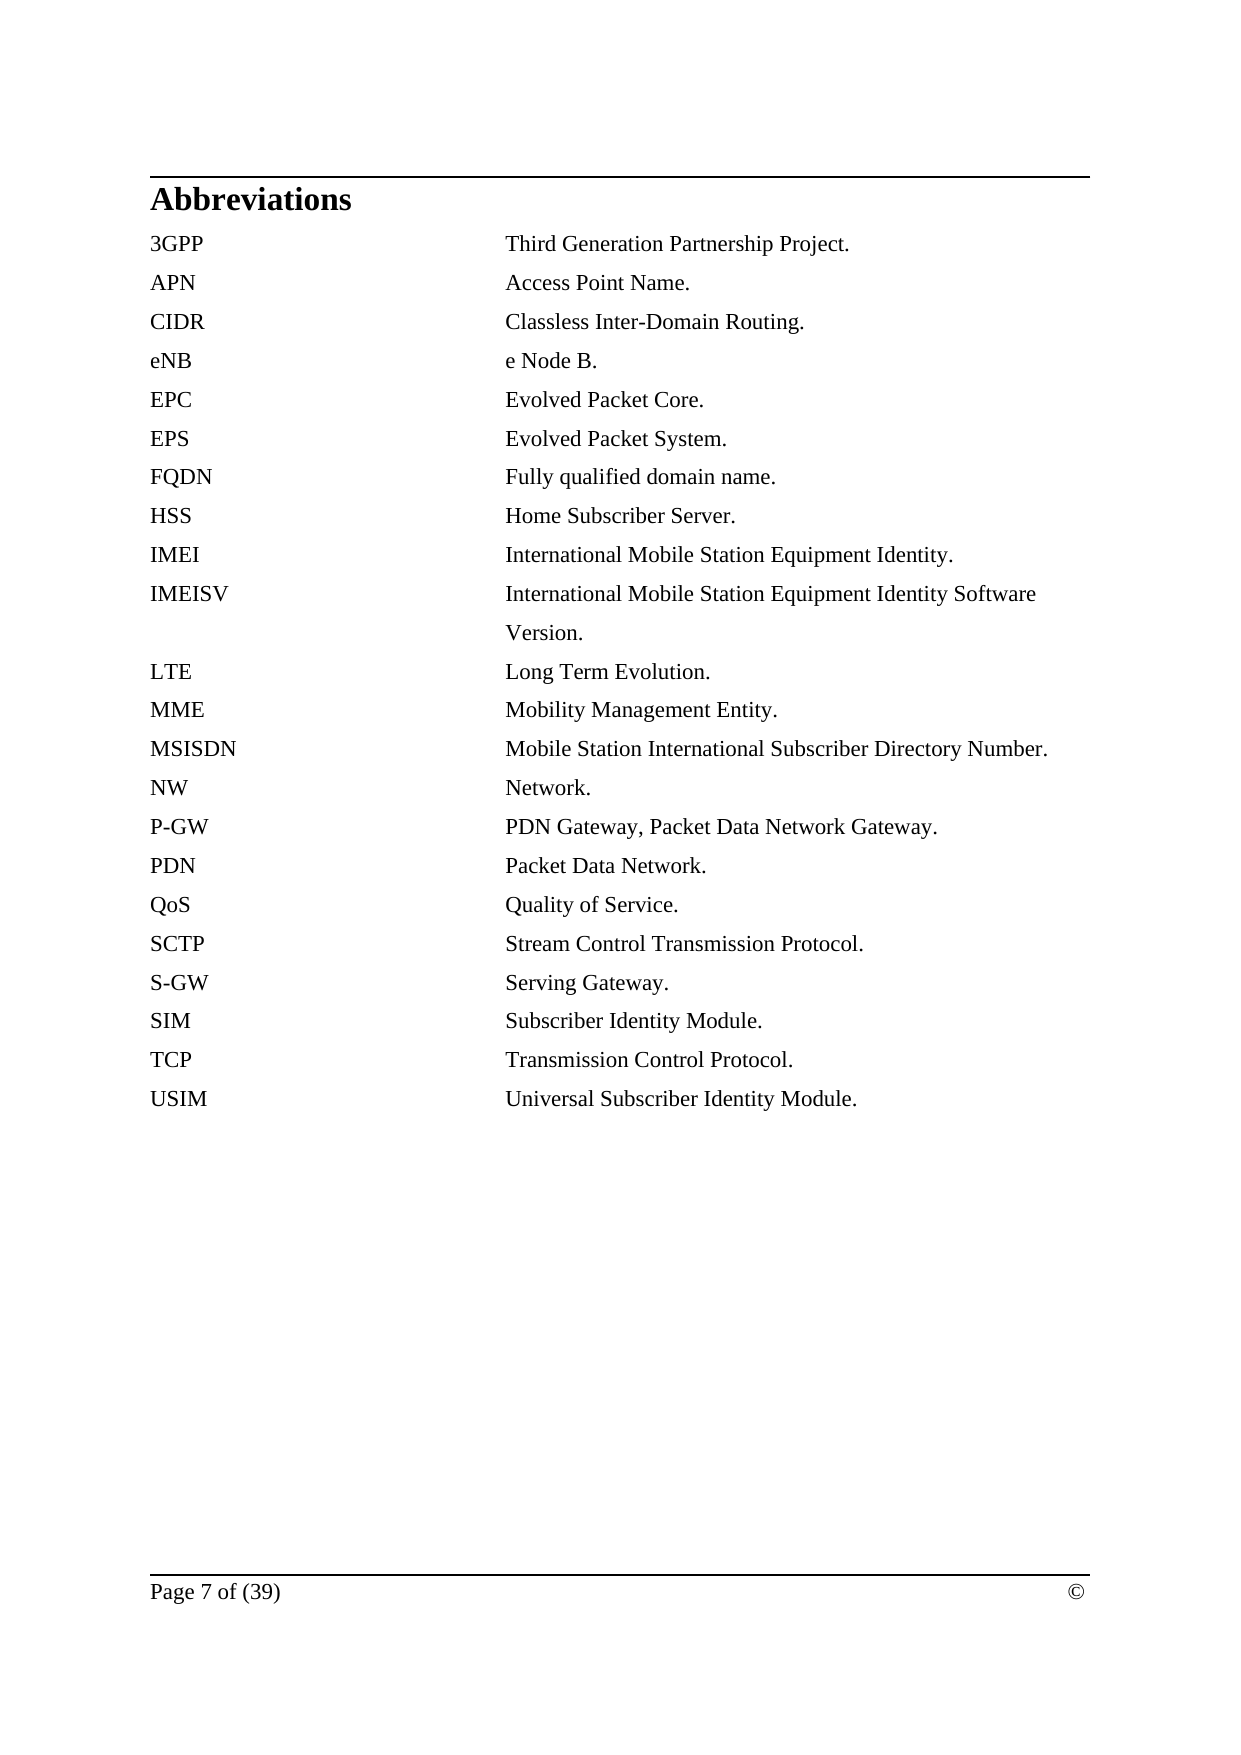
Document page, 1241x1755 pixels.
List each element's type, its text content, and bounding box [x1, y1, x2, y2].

text MME Mobility Management Entity. [150, 697, 1090, 723]
text Version. [150, 619, 1090, 645]
text P-GW PDN Gateway, Packet Data Network Gateway. [150, 813, 1090, 839]
text FQDN Fully qualified domain name. [150, 463, 1090, 490]
text PDN Packet Data Network. [150, 852, 1090, 878]
text HSS Home Subscriber Server. [150, 502, 1090, 529]
text LTE Long Term Evolution. [150, 658, 1090, 684]
text TCP Transmission Control Protocol. [150, 1046, 1090, 1073]
text 3GPP Third Generation Partnership Project. [150, 230, 1090, 257]
text EPC Evolved Packet Core. [150, 386, 1090, 412]
text SCTP Stream Control Transmission Protocol. [150, 930, 1090, 956]
text APN Access Point Name. [150, 269, 1090, 296]
text MSISDN Mobile Station International Subscriber Directory Number. [150, 735, 1090, 762]
text QoS Quality of Service. [150, 891, 1090, 917]
text NW Network. [150, 774, 1090, 801]
text S-GW Serving Gateway. [150, 968, 1090, 995]
text IMEISV International Mobile Station Equipment Identity Software [150, 580, 1090, 606]
subtitle Abbreviations [150, 179, 1090, 218]
text eNB e Node B. [150, 347, 1090, 373]
text USIM Universal Subscriber Identity Module. [150, 1085, 1090, 1111]
text EPS Evolved Packet System. [150, 424, 1090, 451]
text IMEI International Mobile Station Equipment Identity. [150, 541, 1090, 567]
text CIDR Classless Inter-Domain Routing. [150, 308, 1090, 334]
text SIM Subscriber Identity Module. [150, 1007, 1090, 1034]
